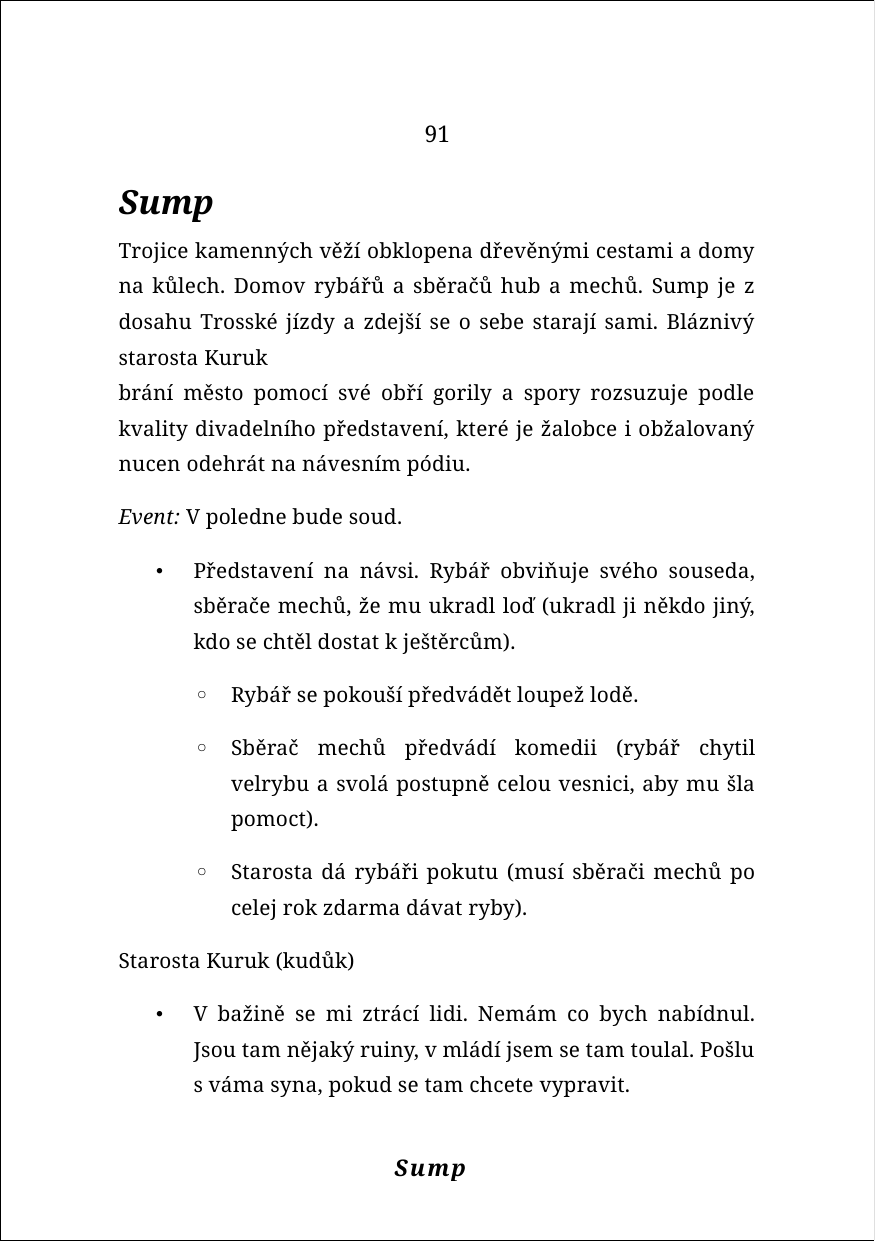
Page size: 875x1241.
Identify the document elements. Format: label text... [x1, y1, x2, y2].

text Event: V poledne bude soud. [118, 502, 756, 531]
list Sběrač mechů předvádí komedii (rybář chytil velrybu a svolá postupně celou vesnici, aby mu šla pomoct). [193, 733, 756, 833]
list V bažině se mi ztrácí lidi. Nemám co bych nabídnul. Jsou tam nějaký ruiny, v mládí jsem se tam toulal. Pošlu s váma syna, pokud se tam chcete vypravit. [156, 999, 756, 1099]
subtitle Sump [118, 179, 756, 224]
list Rybář se pokouší předvádět loupež lodě. [193, 680, 756, 708]
text Trojice kamenných věží obklopena dřevěnými cestami a domy na kůlech. Domov rybářů a sběračů hub a mechů. Sump je z dosahu Trosské jízdy a zdejší se o sebe starají sami. Bláznivý starosta Kuruk brání město pomocí své obří gorily a spory rozsuzuje podle kvality divadelního představení, které je žalobce i obžalovaný nucen odehrát na návesním pódiu. [118, 236, 756, 478]
list Starosta dá rybáři pokutu (musí sběrači mechů po celej rok zdarma dávat ryby). [193, 857, 756, 921]
list Představení na návsi. Rybář obviňuje svého souseda, sběrače mechů, že mu ukradl loď (ukradl ji někdo jiný, kdo se chtěl dostat k ještěrcům). [156, 556, 756, 655]
text Starosta Kuruk (kudůk) [118, 946, 756, 975]
